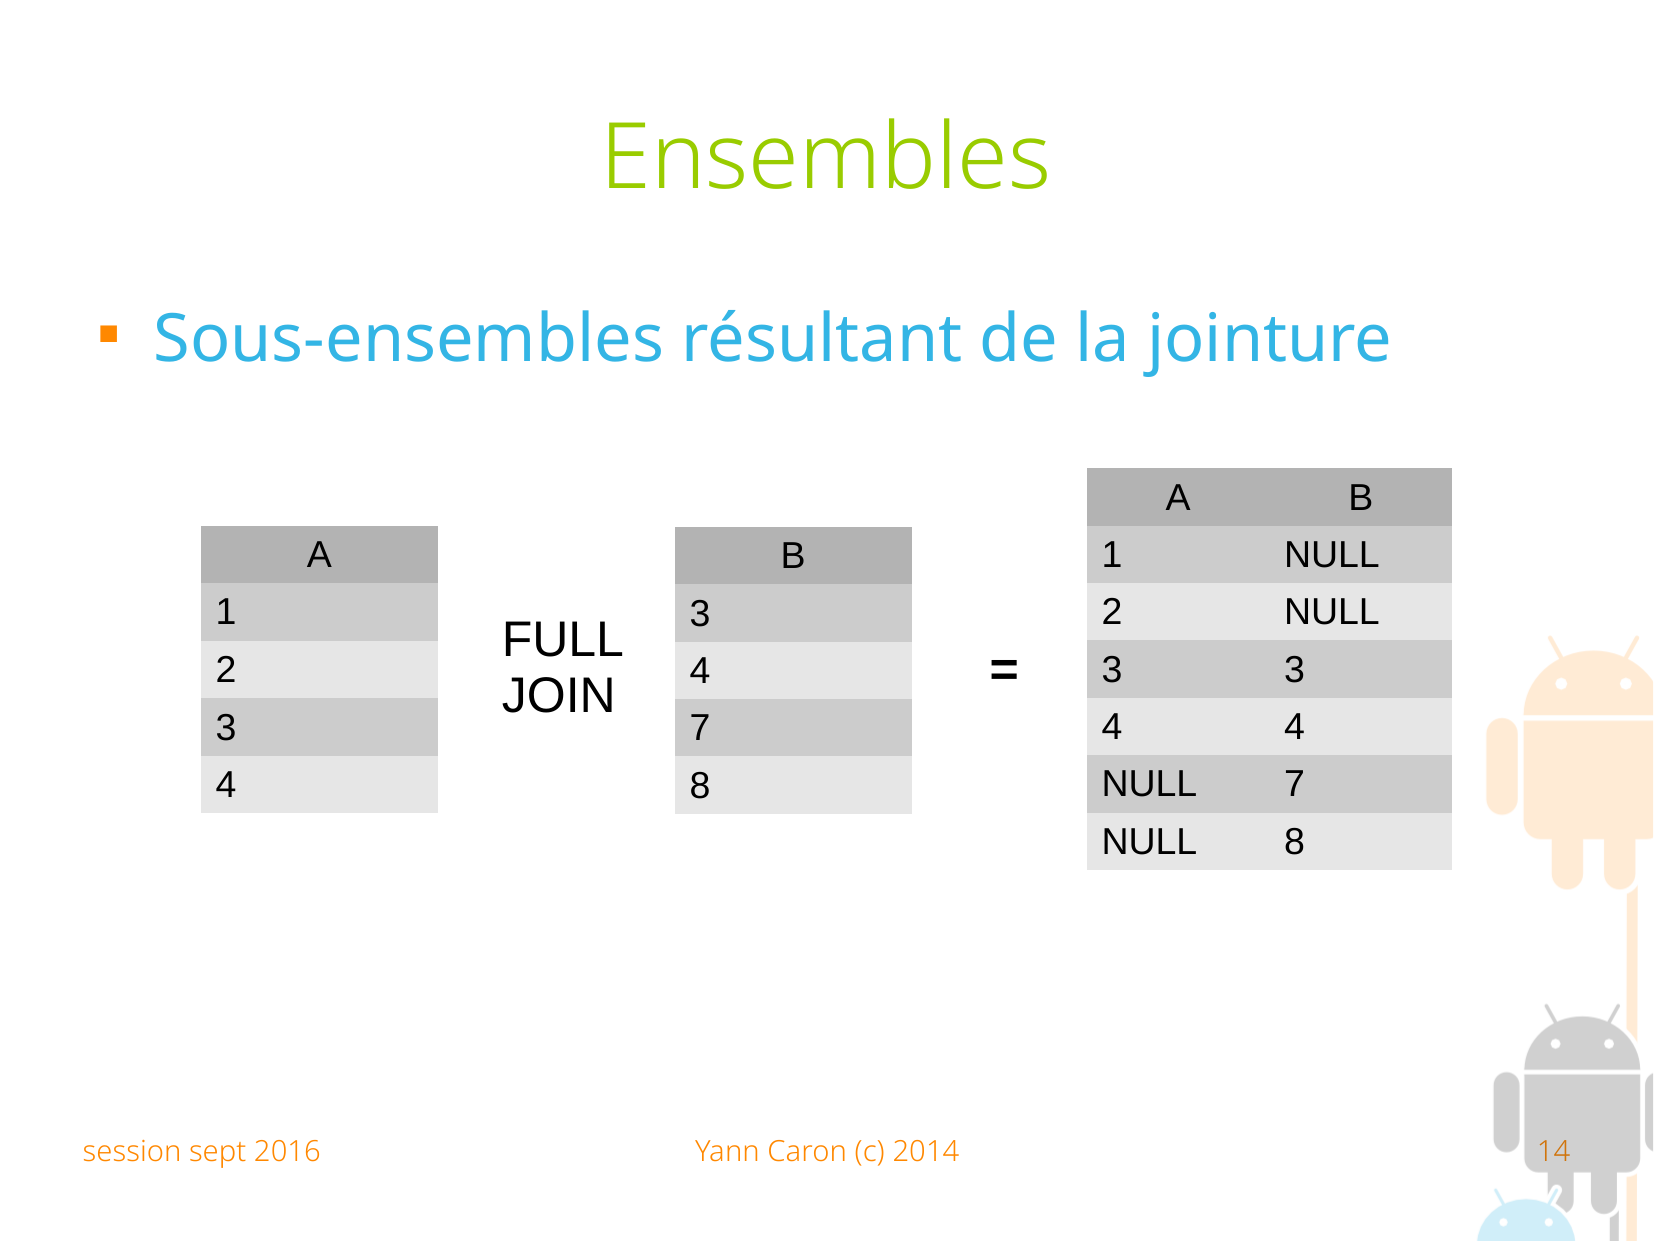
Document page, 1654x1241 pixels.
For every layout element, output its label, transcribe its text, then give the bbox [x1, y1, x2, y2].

table_cell 3 [201, 698, 438, 756]
table_header B [1269, 468, 1452, 526]
table_cell 4 [201, 756, 438, 813]
table_cell 3 [675, 584, 912, 642]
table_cell 8 [1269, 813, 1452, 870]
table_header A [1087, 468, 1269, 526]
table_cell 3 [1269, 640, 1452, 698]
table_cell NULL [1087, 813, 1269, 870]
table_cell 8 [675, 756, 912, 814]
table_header B [675, 527, 912, 584]
title Ensembles [82, 49, 1571, 257]
list Sous-ensembles résultant de la jointure [82, 290, 1571, 481]
table_cell 4 [1087, 698, 1269, 755]
table_cell 3 [1087, 640, 1269, 698]
table_cell 7 [1269, 755, 1452, 813]
text_box FULL JOIN [487, 603, 639, 732]
table_cell NULL [1087, 755, 1269, 813]
table_cell NULL [1269, 526, 1452, 583]
picture [240, 423, 1654, 1241]
table_cell NULL [1269, 583, 1452, 640]
table_cell 1 [1087, 526, 1269, 583]
table_cell 1 [201, 583, 438, 641]
table_cell 2 [201, 641, 438, 698]
text_box = [974, 633, 1034, 705]
table_header A [201, 526, 438, 583]
table_cell 4 [675, 642, 912, 699]
table_cell 4 [1269, 698, 1452, 755]
table_cell 7 [675, 699, 912, 756]
table_cell 2 [1087, 583, 1269, 640]
